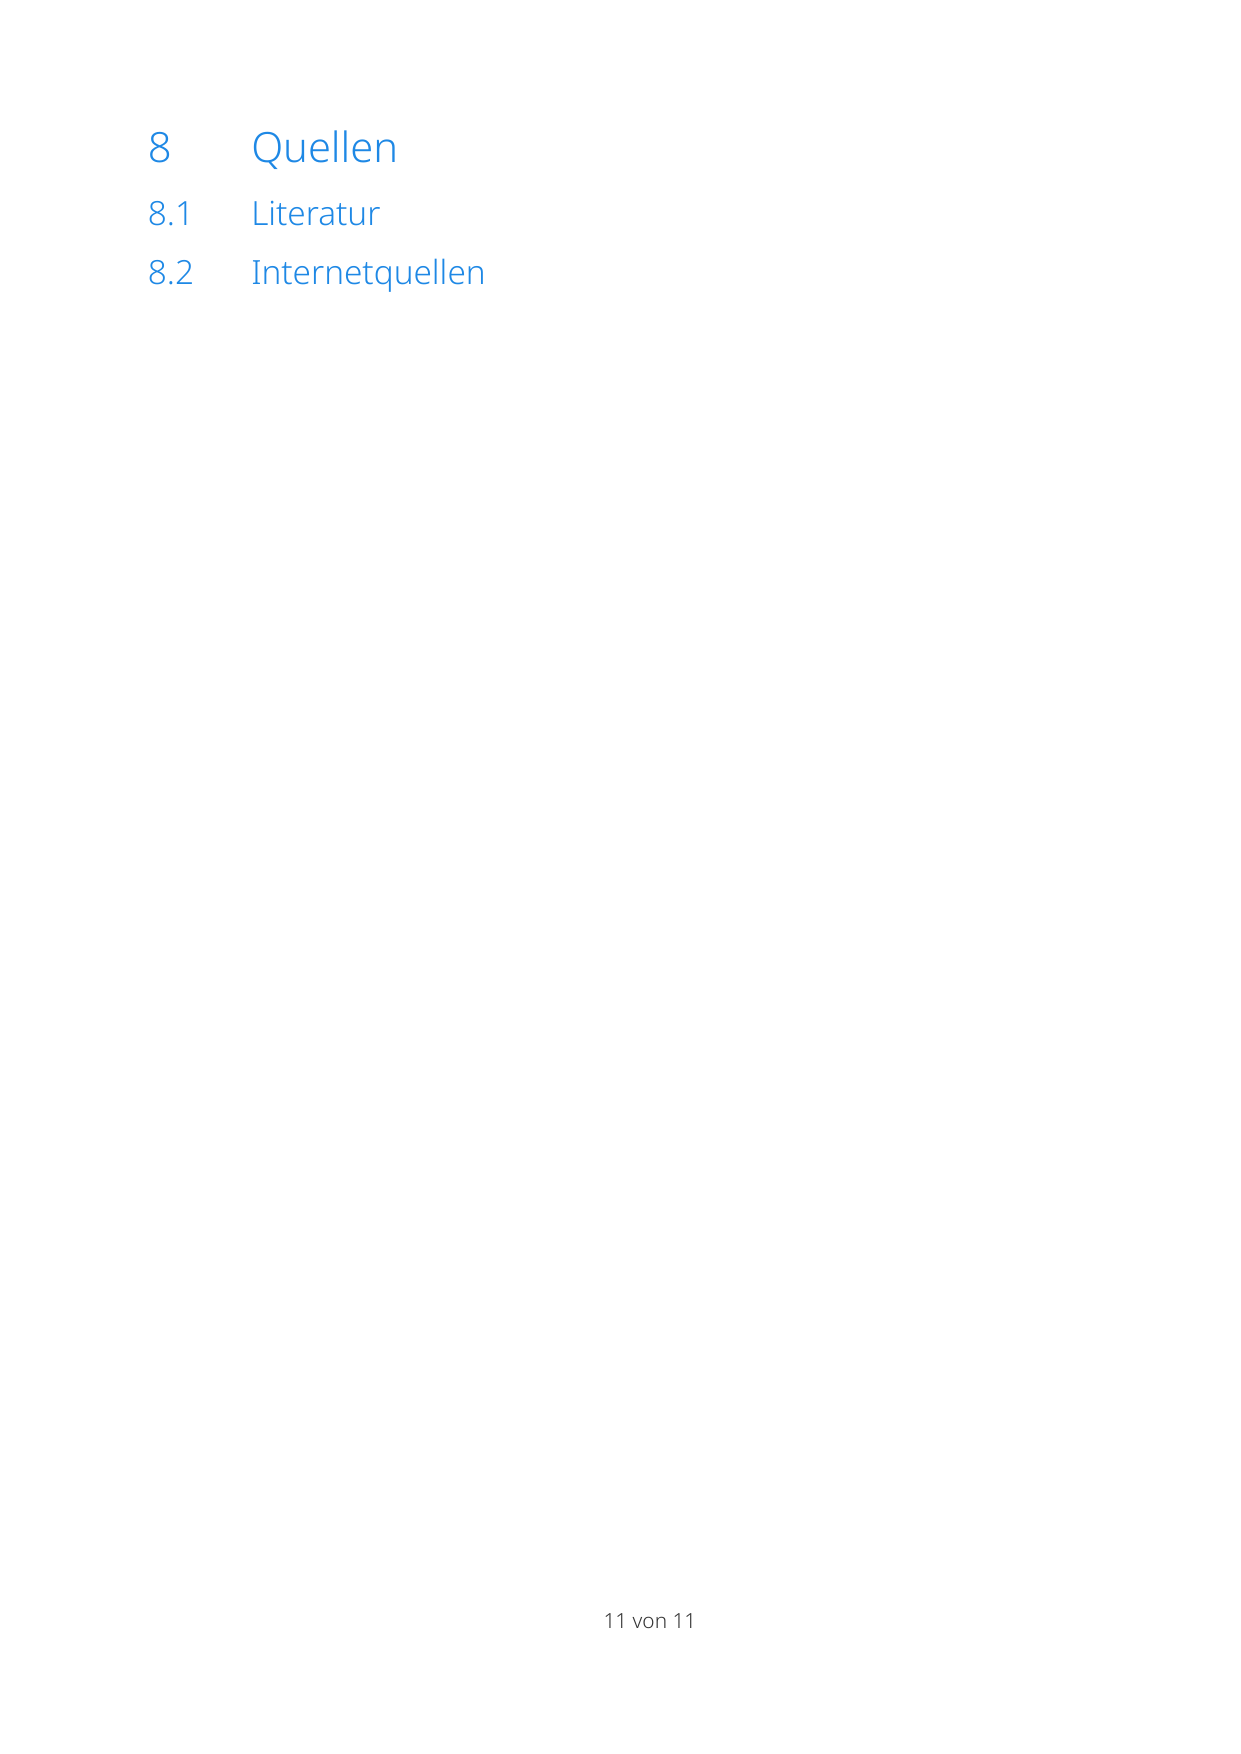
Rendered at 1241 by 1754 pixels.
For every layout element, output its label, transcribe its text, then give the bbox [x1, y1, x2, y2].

subtitle Internetquellen [148, 249, 1093, 294]
subtitle Literatur [148, 189, 1093, 235]
subtitle Quellen [148, 118, 1093, 175]
